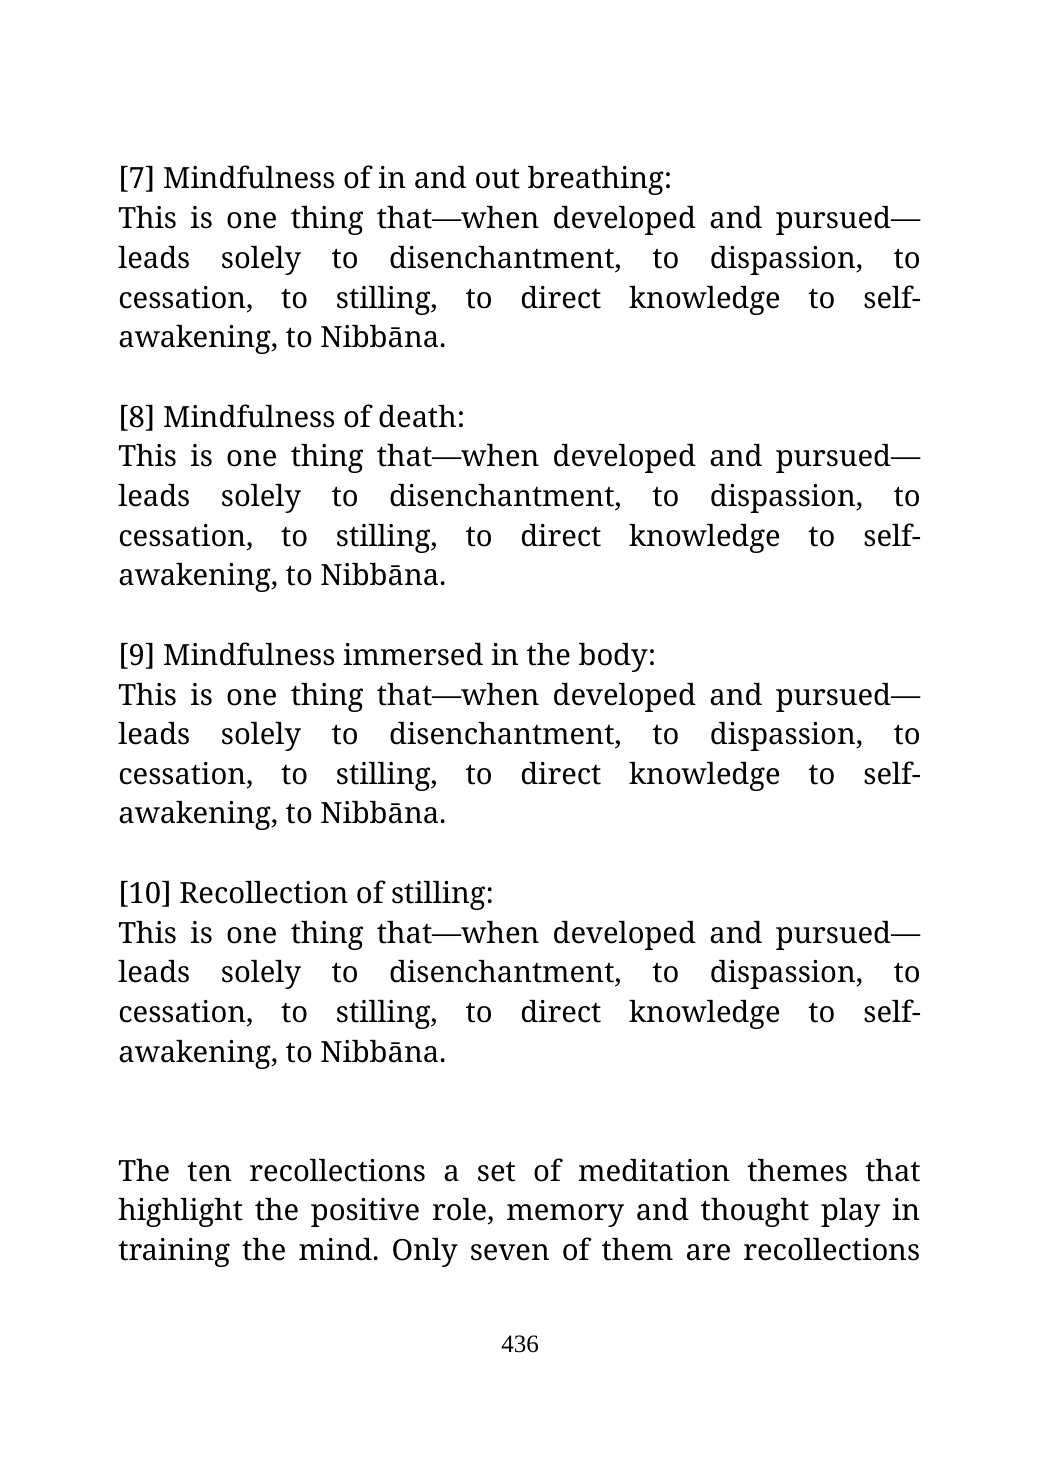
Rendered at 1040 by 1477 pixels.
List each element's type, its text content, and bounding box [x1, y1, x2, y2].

text [7] Mindfulness of in and out breathing: This is one thing that—when developed and pursued—leads solely to disenchantment, to dispassion, to cessation, to stilling, to direct knowledge to self-awakening, to Nibbāna. [8] Mindfulness of death: This is one thing that—when developed and pursued—leads solely to disenchantment, to dispassion, to cessation, to stilling, to direct knowledge to self-awakening, to Nibbāna. [9] Mindfulness immersed in the body: This is one thing that—when developed and pursued—leads solely to disenchantment, to dispassion, to cessation, to stilling, to direct knowledge to self-awakening, to Nibbāna. [10] Recollection of stilling: This is one thing that—when developed and pursued—leads solely to disenchantment, to dispassion, to cessation, to stilling, to direct knowledge to self-awakening, to Nibbāna. The ten recollections a set of meditation themes that highlight the positive role, memory and thought play in training the mind. Only seven of them are recollections [118, 118, 922, 1269]
